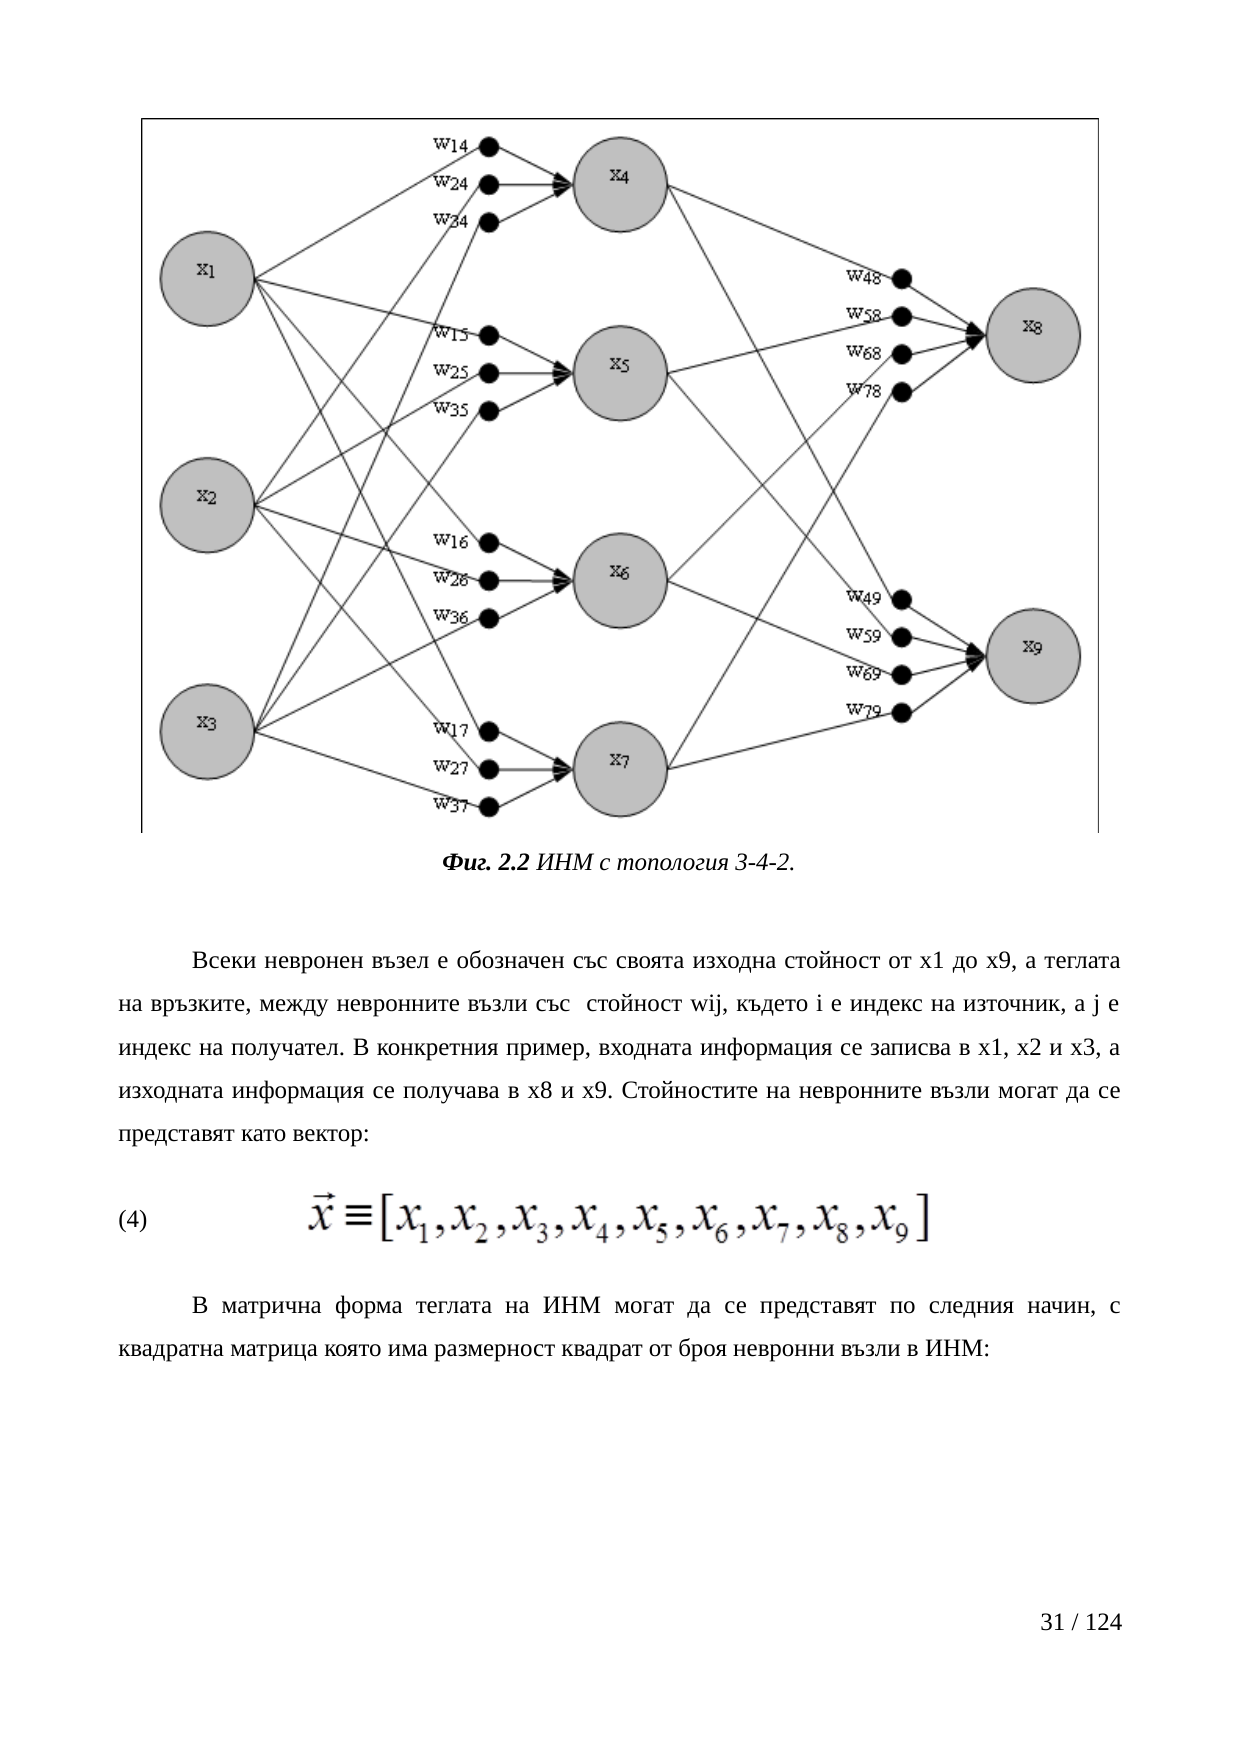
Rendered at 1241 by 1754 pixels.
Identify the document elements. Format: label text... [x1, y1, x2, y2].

text Фиг. 2.2 ИНМ с топология 3-4-2. [118, 118, 1122, 875]
text В матрична форма теглата на ИНМ могат да се представят по следния начин, с квадратна матрица която има размерност квадрат от броя невронни възли в ИНМ: [118, 1290, 1122, 1362]
text [938, 1204, 1122, 1233]
text (4) [118, 1204, 302, 1233]
text Всеки невронен възел е обозначен със своята изходна стойност от x1 до x9, а теглата на връзките, между невронните възли със стойност wij, където i е индекс на източник, а j е индекс на получател. В конкретния пример, входната информация се записва в x1, x2 и x3, а изходната информация се получава в x8 и x9. Стойностите на невронните възли могат да се представят като вектор: [118, 945, 1122, 1147]
